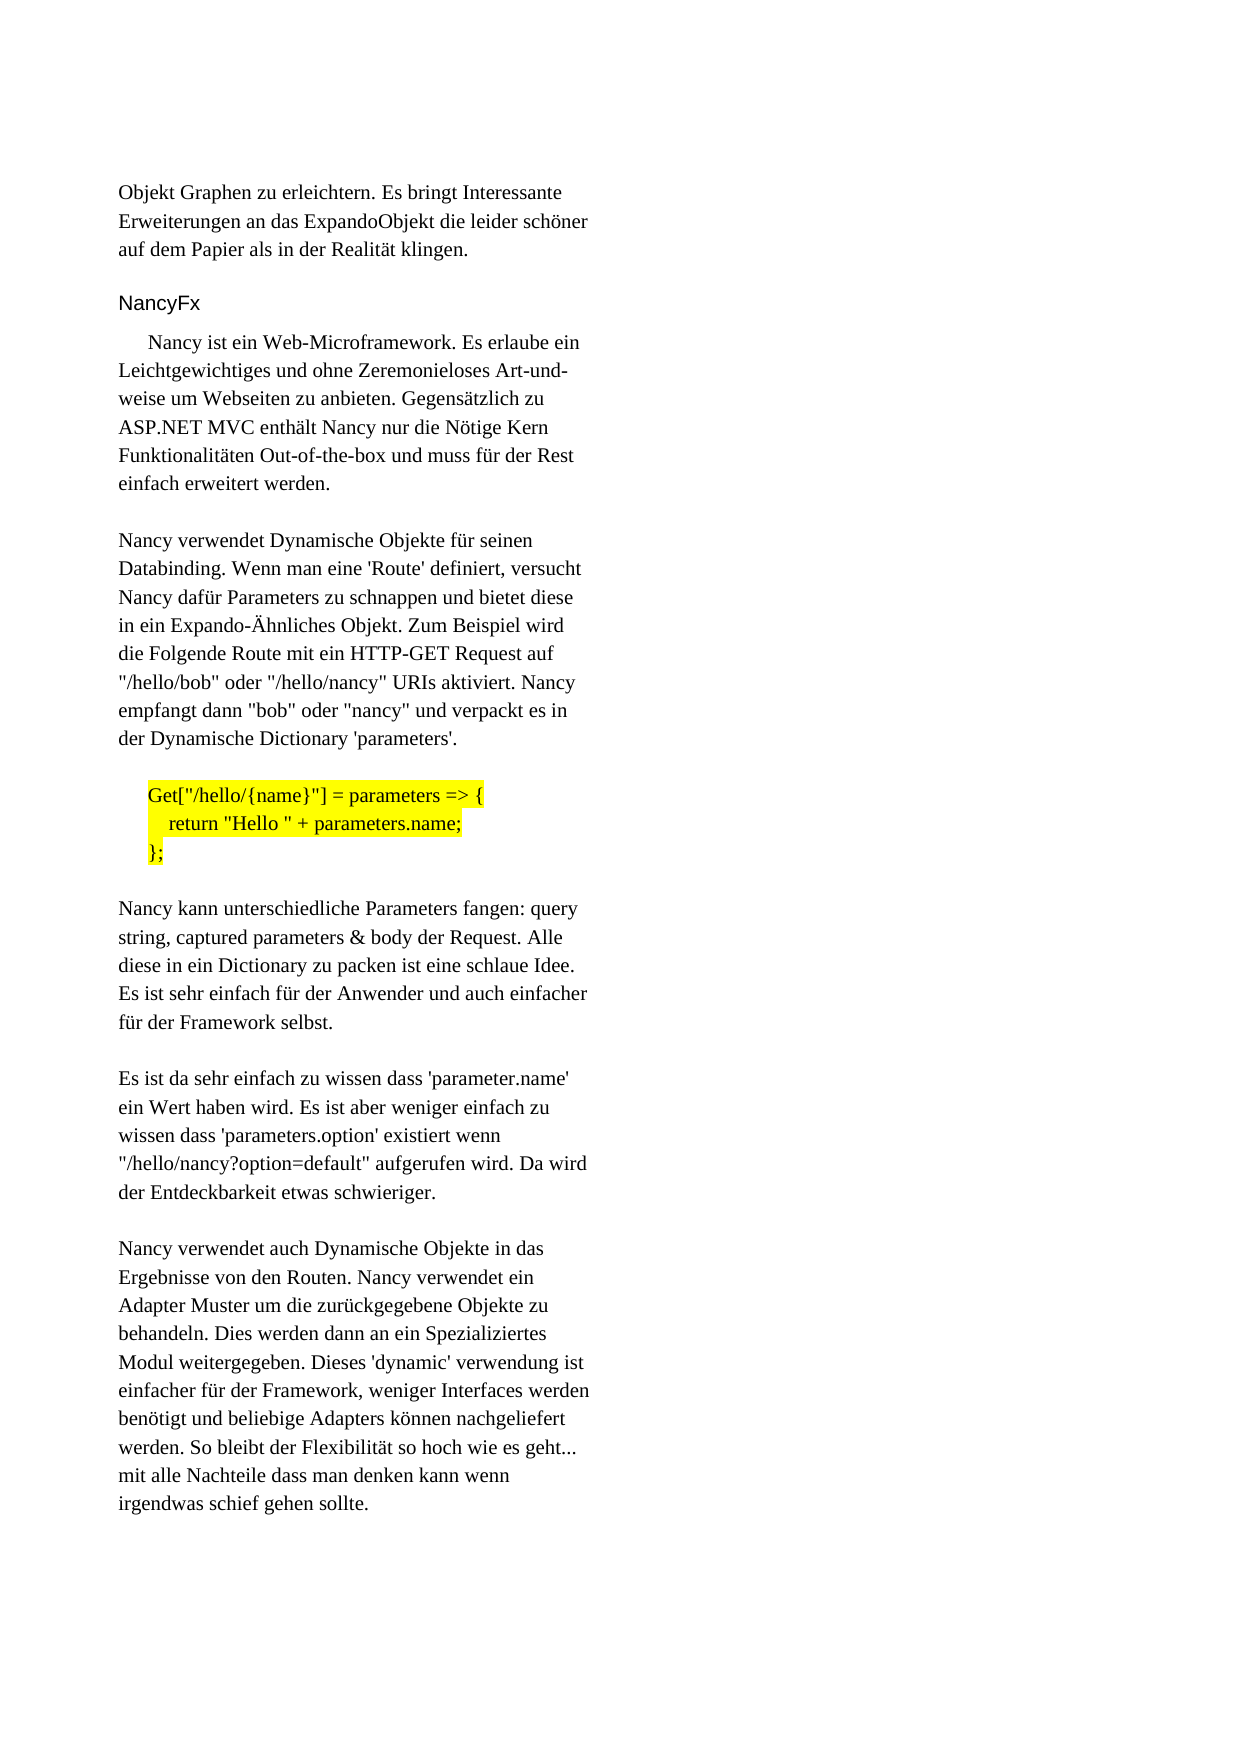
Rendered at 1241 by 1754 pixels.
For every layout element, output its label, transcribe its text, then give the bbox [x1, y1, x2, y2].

text Nancy verwendet auch Dynamische Objekte in das Ergebnisse von den Routen. Nancy verwendet ein Adapter Muster um die zurückgegebene Objekte zu behandeln. Dies werden dann an ein Spezializiertes Modul weitergegeben. Dieses 'dynamic' verwendung ist einfacher für der Framework, weniger Interfaces werden benötigt und beliebige Adapters können nachgeliefert werden. So bleibt der Flexibilität so hoch wie es geht... mit alle Nachteile dass man denken kann wenn irgendwas schief gehen sollte. [118, 1233, 591, 1517]
text Nancy kann unterschiedliche Parameters fangen: query string, captured parameters & body der Request. Alle diese in ein Dictionary zu packen ist eine schlaue Idee. Es ist sehr einfach für der Anwender und auch einfacher für der Framework selbst. [118, 893, 591, 1035]
text Nancy ist ein Web-Microframework. Es erlaube ein Leichtgewichtiges und ohne Zeremonieloses Art-und-weise um Webseiten zu anbieten. Gegensätzlich zu ASP.NET MVC enthält Nancy nur die Nötige Kern Funktionalitäten Out-of-the-box und muss für der Rest einfach erweitert werden. [118, 327, 591, 497]
text Nancy verwendet Dynamische Objekte für seinen Databinding. Wenn man eine 'Route' definiert, versucht Nancy dafür Parameters zu schnappen und bietet diese in ein Expando-Ähnliches Objekt. Zum Beispiel wird die Folgende Route mit ein HTTP-GET Request auf "/hello/bob" oder "/hello/nancy" URIs aktiviert. Nancy empfangt dann "bob" oder "nancy" und verpackt es in der Dynamische Dictionary 'parameters'. [118, 525, 591, 752]
text Objekt Graphen zu erleichtern. Es bringt Interessante Erweiterungen an das ExpandoObjekt die leider schöner auf dem Papier als in der Realität klingen. [118, 177, 591, 262]
text Es ist da sehr einfach zu wissen dass 'parameter.name' ein Wert haben wird. Es ist aber weniger einfach zu wissen dass 'parameters.option' existiert wenn "/hello/nancy?option=default" aufgerufen wird. Da wird der Entdeckbarkeit etwas schwieriger. [118, 1063, 591, 1205]
text return "Hello " + parameters.name; [118, 808, 591, 837]
text NancyFx [118, 292, 591, 315]
text Get["/hello/{name}"] = parameters => { [118, 780, 591, 808]
text }; [118, 837, 591, 865]
